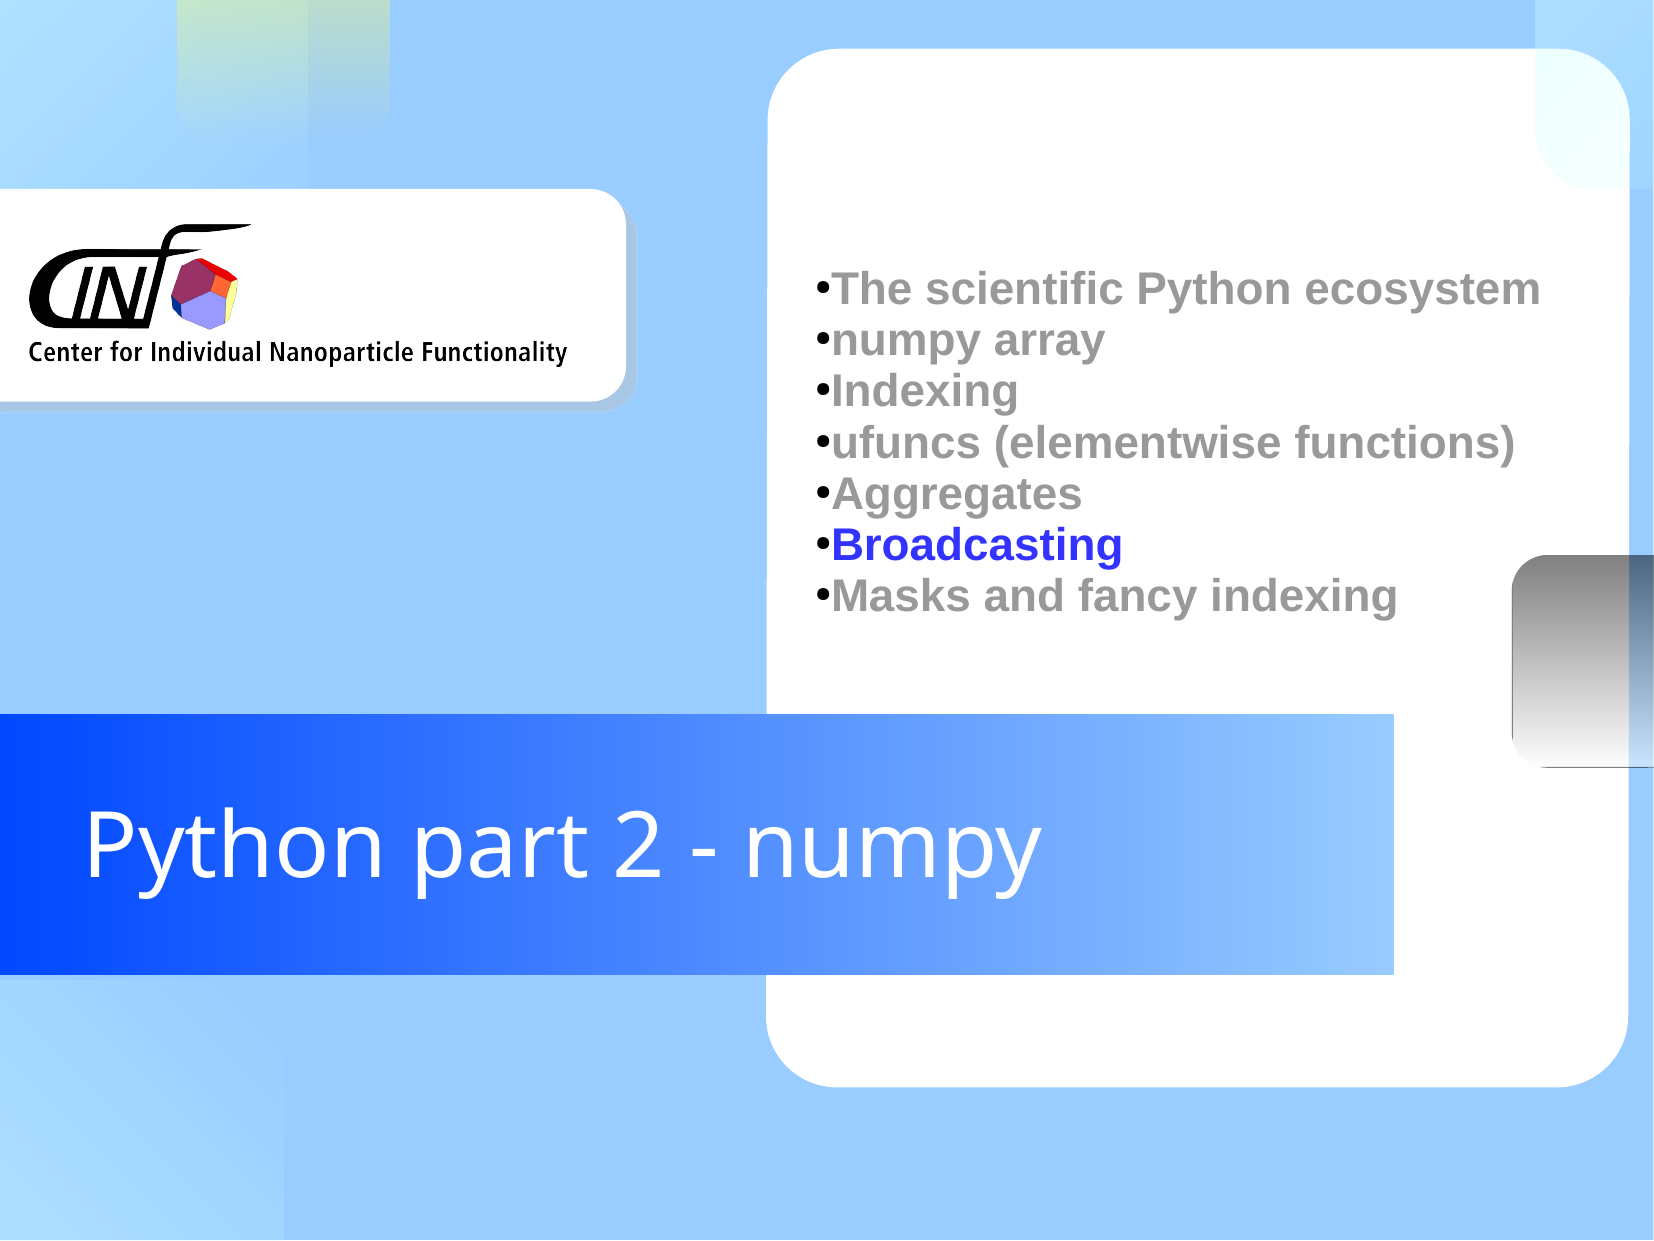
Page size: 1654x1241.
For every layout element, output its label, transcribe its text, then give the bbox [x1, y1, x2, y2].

subtitle The scientific Python ecosystem numpy array Indexing ufuncs (elementwise functions) Aggregates Broadcasting Masks and fancy indexing [814, 262, 1571, 622]
title Python part 2 - numpy [82, 738, 1312, 946]
picture [28, 224, 567, 367]
